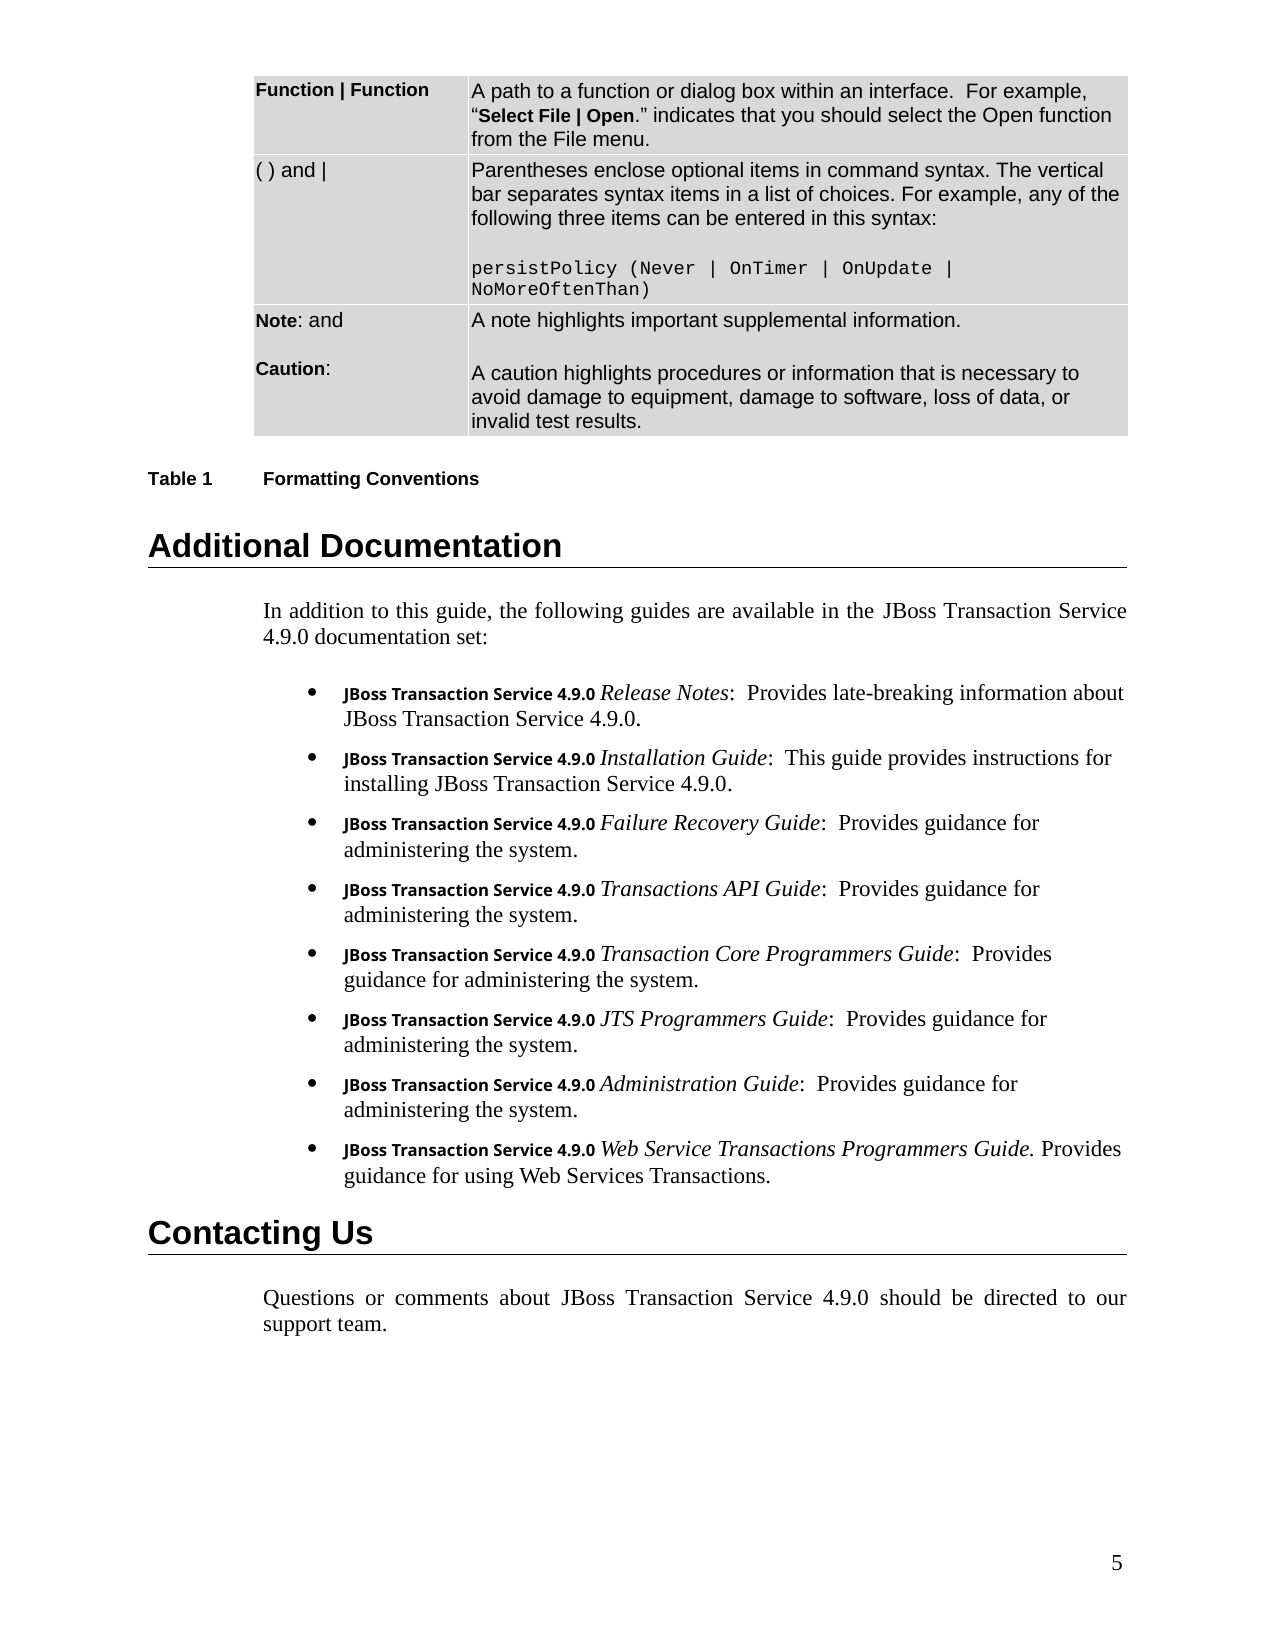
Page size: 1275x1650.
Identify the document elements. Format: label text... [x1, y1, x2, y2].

list JBoss Transaction Service 4.9.0 Transaction Core Programmers Guide: Provides guidance for administering the system. [308, 940, 1127, 992]
list JBoss Transaction Service 4.9.0 Release Notes: Provides late-breaking information about JBoss Transaction Service 4.9.0. [308, 679, 1127, 732]
text In addition to this guide, the following guides are available in the JBoss Transaction Service 4.9.0 documentation set: [263, 597, 1127, 650]
table_cell Parentheses enclose optional items in command syntax. The vertical bar separates syntax items in a list of choices. For example, any of the following three items can be entered in this syntax: persistPolicy (Never | OnTimer | OnUpdate | NoMoreOftenThan) [469, 155, 1128, 304]
table_cell Note: and Caution: [254, 305, 468, 436]
table_cell A path to a function or dialog box within an interface. For example, “Select File | Open.” indicates that you should select the Open function from the File menu. [469, 76, 1128, 154]
list JBoss Transaction Service 4.9.0 Installation Guide: This guide provides instructions for installing JBoss Transaction Service 4.9.0. [308, 744, 1127, 797]
list JBoss Transaction Service 4.9.0 Failure Recovery Guide: Provides guidance for administering the system. [308, 809, 1127, 862]
table_cell Function | Function [254, 76, 468, 154]
text Table 1 Formatting Conventions [148, 467, 1127, 489]
list JBoss Transaction Service 4.9.0 Administration Guide: Provides guidance for administering the system. [308, 1070, 1127, 1123]
list JBoss Transaction Service 4.9.0 JTS Programmers Guide: Provides guidance for administering the system. [308, 1005, 1127, 1058]
list JBoss Transaction Service 4.9.0 Transactions API Guide: Provides guidance for administering the system. [308, 874, 1127, 927]
table_cell A note highlights important supplemental information. A caution highlights procedures or information that is necessary to avoid damage to equipment, damage to software, loss of data, or invalid test results. [469, 305, 1128, 436]
list JBoss Transaction Service 4.9.0 Web Service Transactions Programmers Guide. Provides guidance for using Web Services Transactions. [308, 1135, 1127, 1188]
subtitle Additional Documentation [148, 526, 1127, 567]
table_cell ( ) and | [254, 155, 468, 304]
text Questions or comments about JBoss Transaction Service 4.9.0 should be directed to our support team. [263, 1284, 1127, 1337]
subtitle Contacting Us [148, 1213, 1127, 1254]
